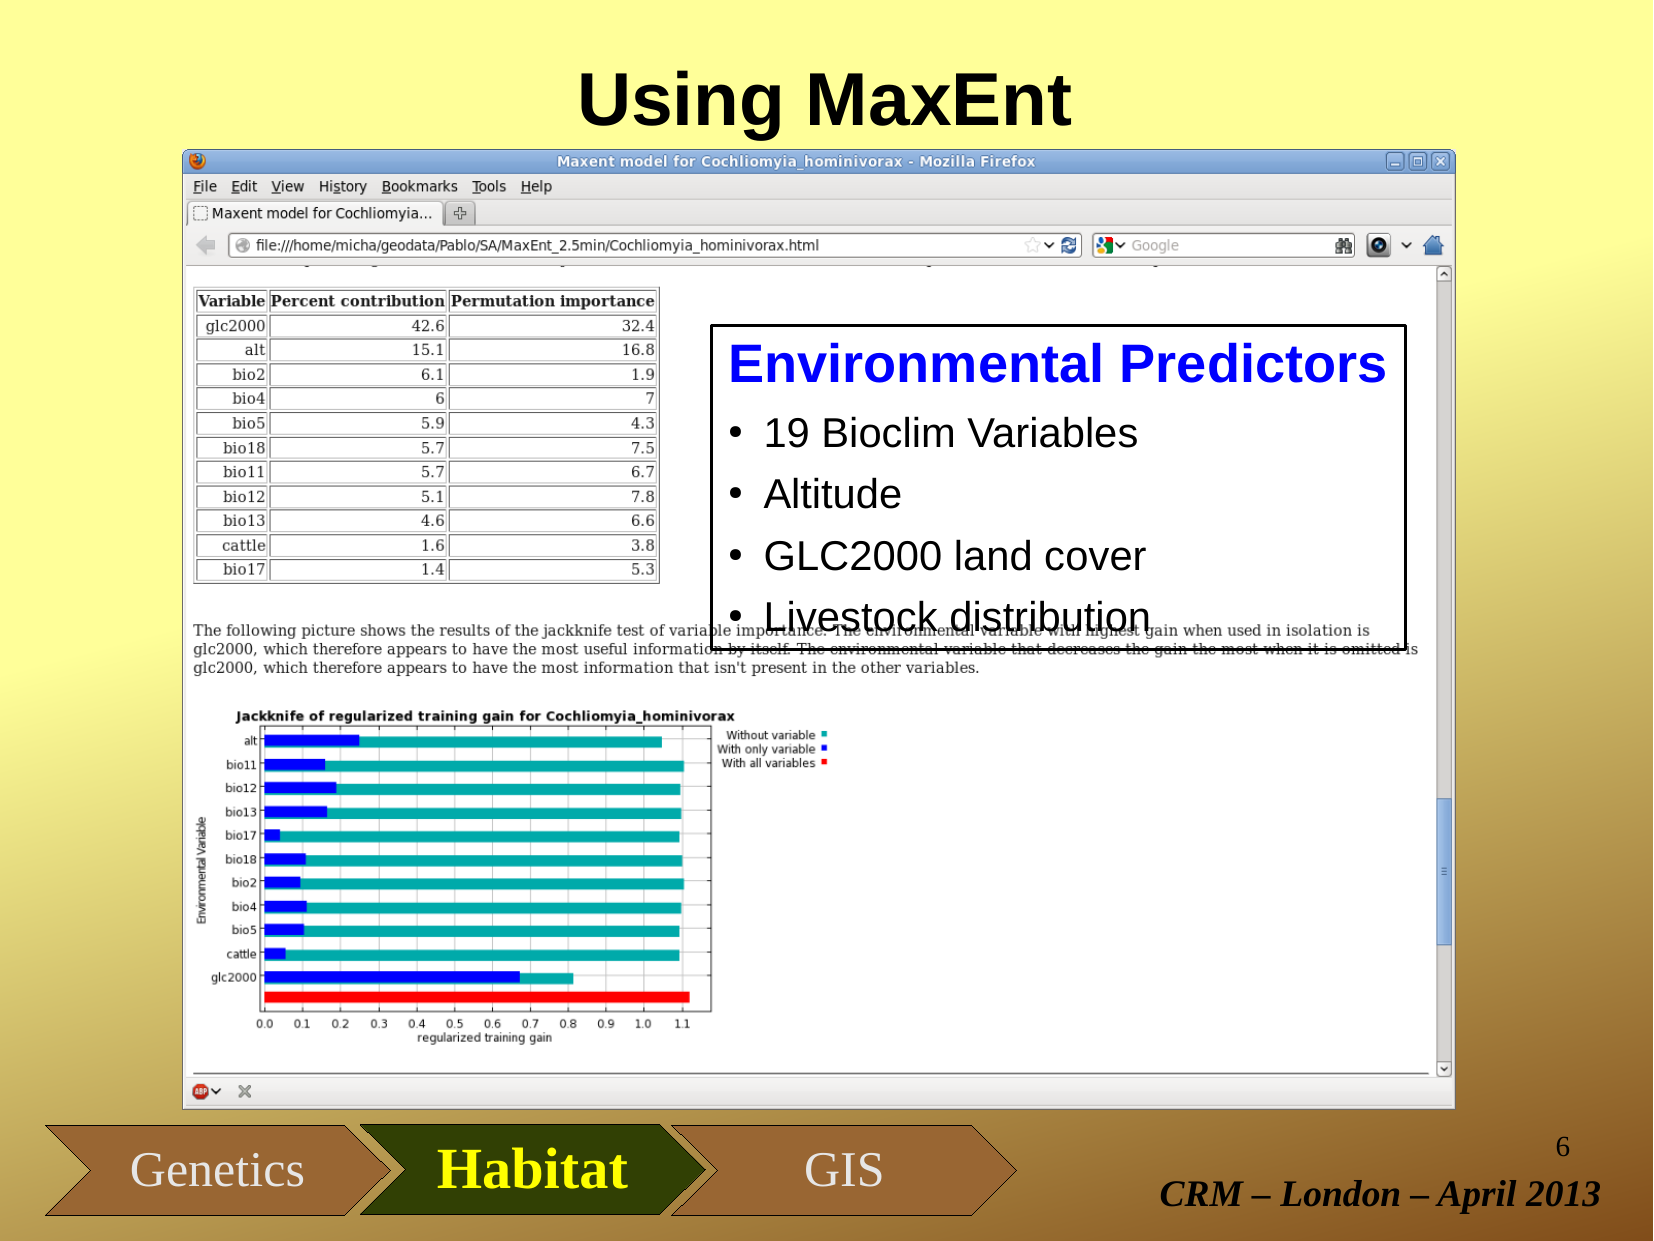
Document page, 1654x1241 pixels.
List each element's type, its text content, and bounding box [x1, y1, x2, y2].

text_box Environmental Predictors 19 Bioclim Variables Altitude GLC2000 land cover Livestock distribution [711, 325, 1406, 650]
title Using MaxEnt [60, 49, 1591, 151]
picture [182, 151, 1456, 1111]
